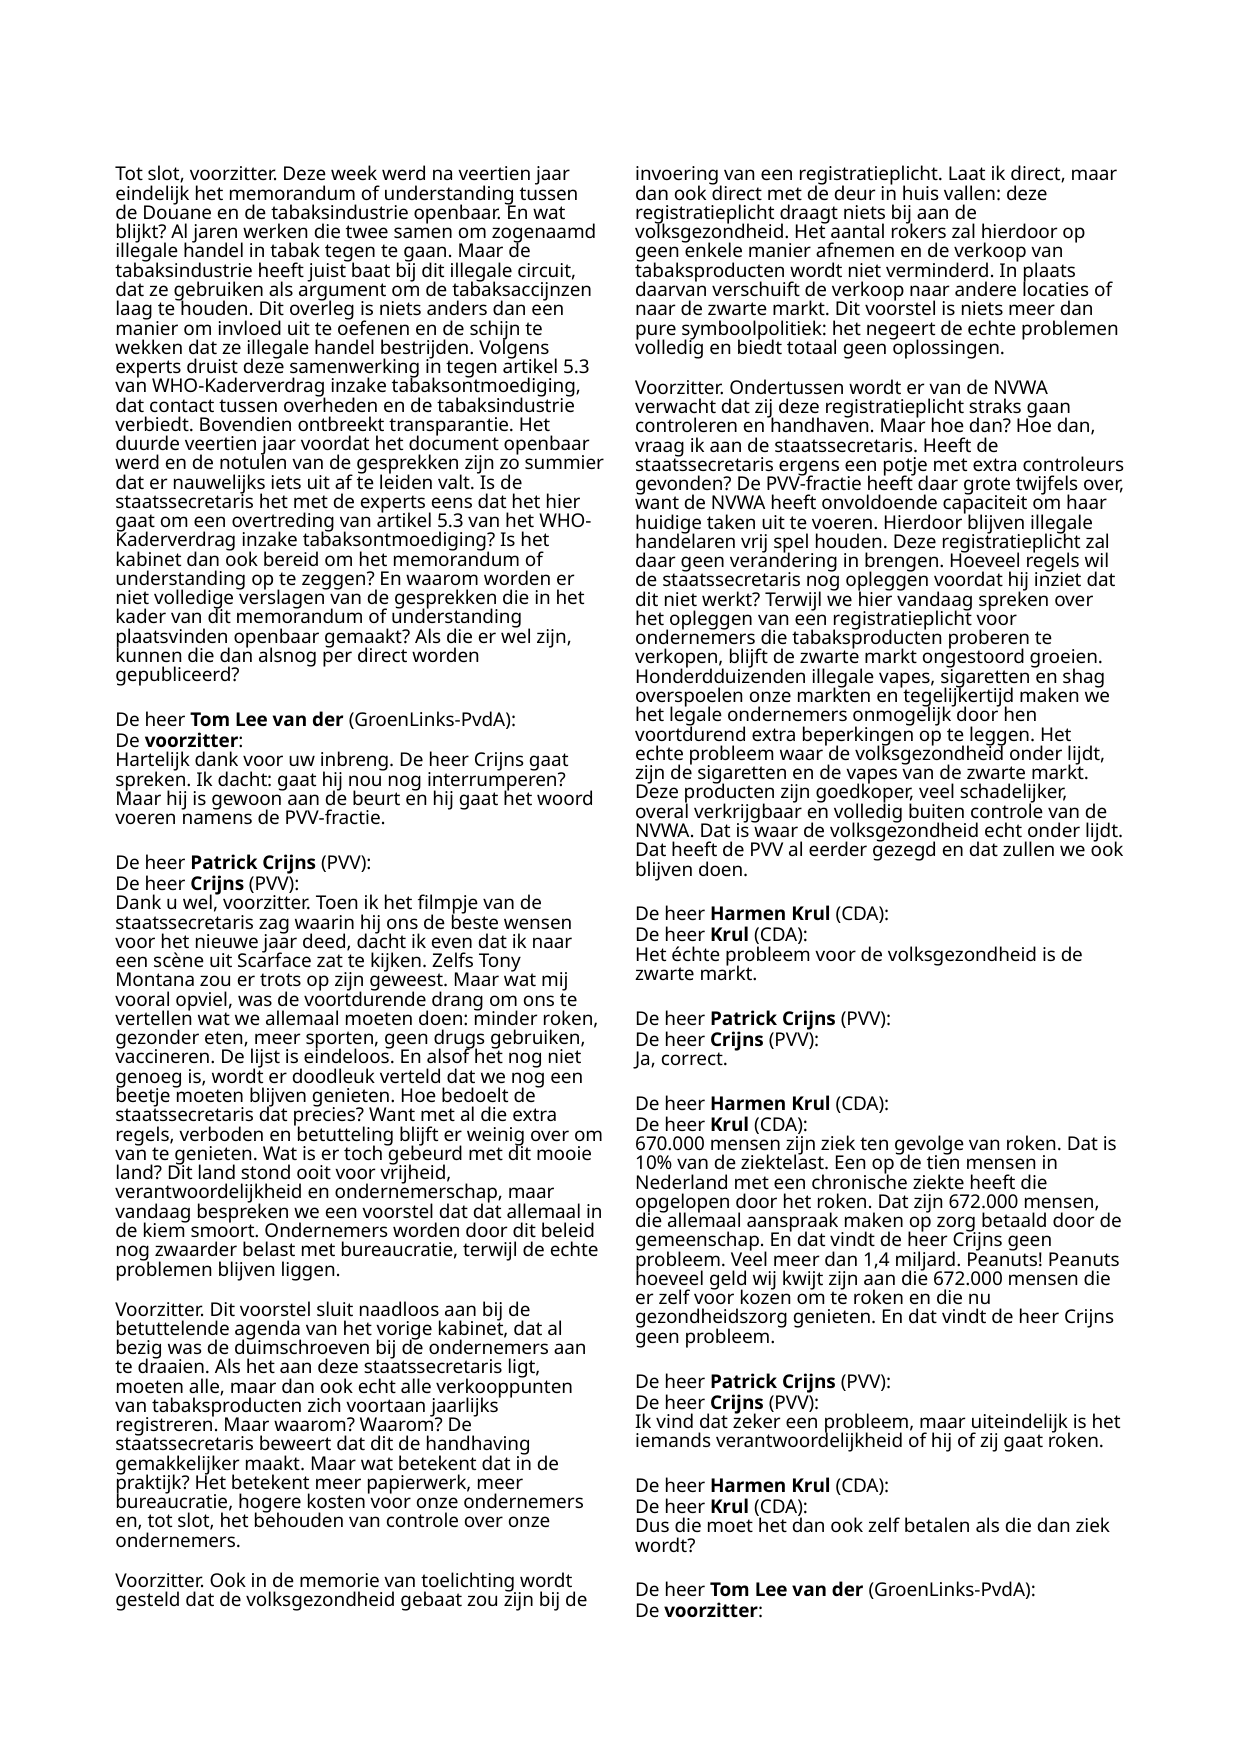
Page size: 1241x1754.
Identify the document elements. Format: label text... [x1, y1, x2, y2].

text De heer Crijns (PVV): [115, 875, 605, 894]
text De voorzitter: [115, 732, 605, 751]
text 670.000 mensen zijn ziek ten gevolge van roken. Dat is 10% van de ziektelast. Een op de tien mensen in Nederland met een chronische ziekte heeft die opgelopen door het roken. Dat zijn 672.000 mensen, die allemaal aanspraak maken op zorg betaald door de gemeenschap. En dat vindt de heer Crijns geen probleem. Veel meer dan 1,4 miljard. Peanuts! Peanuts hoeveel geld wij kwijt zijn aan die 672.000 mensen die er zelf voor kozen om te roken en die nu gezondheidszorg genieten. En dat vindt de heer Crijns geen probleem. [635, 1135, 1125, 1347]
text De heer Krul (CDA): [635, 1116, 1125, 1135]
text De heer Patrick Crijns (PVV): [635, 1368, 1125, 1394]
text De heer Tom Lee van der (GroenLinks-PvdA): [115, 706, 605, 732]
text Het échte probleem voor de volksgezondheid is de zwarte markt. [635, 946, 1125, 984]
text Hartelijk dank voor uw inbreng. De heer Crijns gaat spreken. Ik dacht: gaat hij nou nog interrumperen? Maar hij is gewoon aan de beurt en hij gaat het woord voeren namens de PVV-fractie. [115, 751, 605, 828]
text Ik vind dat zeker een probleem, maar uiteindelijk is het iemands verantwoordelijkheid of hij of zij gaat roken. [635, 1413, 1125, 1451]
text De heer Krul (CDA): [635, 1498, 1125, 1517]
text Tot slot, voorzitter. Deze week werd na veertien jaar eindelijk het memorandum of understanding tussen de Douane en de tabaksindustrie openbaar. En wat blijkt? Al jaren werken die twee samen om zogenaamd illegale handel in tabak tegen te gaan. Maar de tabaksindustrie heeft juist baat bij dit illegale circuit, dat ze gebruiken als argument om de tabaksaccijnzen laag te houden. Dit overleg is niets anders dan een manier om invloed uit te oefenen en de schijn te wekken dat ze illegale handel bestrijden. Volgens experts druist deze samenwerking in tegen artikel 5.3 van WHO-Kaderverdrag inzake tabaksontmoediging, dat contact tussen overheden en de tabaksindustrie verbiedt. Bovendien ontbreekt transparantie. Het duurde veertien jaar voordat het document openbaar werd en de notulen van de gesprekken zijn zo summier dat er nauwelijks iets uit af te leiden valt. Is de staatssecretaris het met de experts eens dat het hier gaat om een overtreding van artikel 5.3 van het WHO-Kaderverdrag inzake tabaksontmoediging? Is het kabinet dan ook bereid om het memorandum of understanding op te zeggen? En waarom worden er niet volledige verslagen van de gesprekken die in het kader van dit memorandum of understanding plaatsvinden openbaar gemaakt? Als die er wel zijn, kunnen die dan alsnog per direct worden gepubliceerd? [115, 165, 605, 686]
text De voorzitter: [635, 1602, 1125, 1622]
text De heer Harmen Krul (CDA): [635, 1090, 1125, 1116]
text De heer Crijns (PVV): [635, 1394, 1125, 1413]
text Ja, correct. [635, 1050, 1125, 1069]
text De heer Harmen Krul (CDA): [635, 1472, 1125, 1498]
text De heer Tom Lee van der (GroenLinks-PvdA): [635, 1577, 1125, 1602]
text Voorzitter. Ook in de memorie van toelichting wordt gesteld dat de volksgezondheid gebaat zou zijn bij de [115, 1572, 605, 1610]
text De heer Harmen Krul (CDA): [635, 901, 1125, 926]
text De heer Crijns (PVV): [635, 1031, 1125, 1050]
text De heer Patrick Crijns (PVV): [115, 849, 605, 875]
text Voorzitter. Dit voorstel sluit naadloos aan bij de betuttelende agenda van het vorige kabinet, dat al bezig was de duimschroeven bij de ondernemers aan te draaien. Als het aan deze staatssecretaris ligt, moeten alle, maar dan ook echt alle verkooppunten van tabaksproducten zich voortaan jaarlijks registreren. Maar waarom? Waarom? De staatssecretaris beweert dat dit de handhaving gemakkelijker maakt. Maar wat betekent dat in de praktijk? Het betekent meer papierwerk, meer bureaucratie, hogere kosten voor onze ondernemers en, tot slot, het behouden van controle over onze ondernemers. [115, 1301, 605, 1551]
text Dank u wel, voorzitter. Toen ik het filmpje van de staatssecretaris zag waarin hij ons de beste wensen voor het nieuwe jaar deed, dacht ik even dat ik naar een scène uit Scarface zat te kijken. Zelfs Tony Montana zou er trots op zijn geweest. Maar wat mij vooral opviel, was de voortdurende drang om ons te vertellen wat we allemaal moeten doen: minder roken, gezonder eten, meer sporten, geen drugs gebruiken, vaccineren. De lijst is eindeloos. En alsof het nog niet genoeg is, wordt er doodleuk verteld dat we nog een beetje moeten blijven genieten. Hoe bedoelt de staatssecretaris dat precies? Want met al die extra regels, verboden en betutteling blijft er weinig over om van te genieten. Wat is er toch gebeurd met dit mooie land? Dit land stond ooit voor vrijheid, verantwoordelijkheid en ondernemerschap, maar vandaag bespreken we een voorstel dat dat allemaal in de kiem smoort. Ondernemers worden door dit beleid nog zwaarder belast met bureaucratie, terwijl de echte problemen blijven liggen. [115, 894, 605, 1280]
text De heer Krul (CDA): [635, 926, 1125, 946]
text invoering van een registratieplicht. Laat ik direct, maar dan ook direct met de deur in huis vallen: deze registratieplicht draagt niets bij aan de volksgezondheid. Het aantal rokers zal hierdoor op geen enkele manier afnemen en de verkoop van tabaksproducten wordt niet verminderd. In plaats daarvan verschuift de verkoop naar andere locaties of naar de zwarte markt. Dit voorstel is niets meer dan pure symboolpolitiek: het negeert de echte problemen volledig en biedt totaal geen oplossingen. [635, 165, 1125, 358]
text Dus die moet het dan ook zelf betalen als die dan ziek wordt? [635, 1517, 1125, 1556]
text De heer Patrick Crijns (PVV): [635, 1005, 1125, 1031]
text Voorzitter. Ondertussen wordt er van de NVWA verwacht dat zij deze registratieplicht straks gaan controleren en handhaven. Maar hoe dan? Hoe dan, vraag ik aan de staatssecretaris. Heeft de staatssecretaris ergens een potje met extra controleurs gevonden? De PVV-fractie heeft daar grote twijfels over, want de NVWA heeft onvoldoende capaciteit om haar huidige taken uit te voeren. Hierdoor blijven illegale handelaren vrij spel houden. Deze registratieplicht zal daar geen verandering in brengen. Hoeveel regels wil de staatssecretaris nog opleggen voordat hij inziet dat dit niet werkt? Terwijl we hier vandaag spreken over het opleggen van een registratieplicht voor ondernemers die tabaksproducten proberen te verkopen, blijft de zwarte markt ongestoord groeien. Honderdduizenden illegale vapes, sigaretten en shag overspoelen onze markten en tegelijkertijd maken we het legale ondernemers onmogelijk door hen voortdurend extra beperkingen op te leggen. Het echte probleem waar de volksgezondheid onder lijdt, zijn de sigaretten en de vapes van de zwarte markt. Deze producten zijn goedkoper, veel schadelijker, overal verkrijgbaar en volledig buiten controle van de NVWA. Dat is waar de volksgezondheid echt onder lijdt. Dat heeft de PVV al eerder gezegd en dat zullen we ook blijven doen. [635, 379, 1125, 880]
